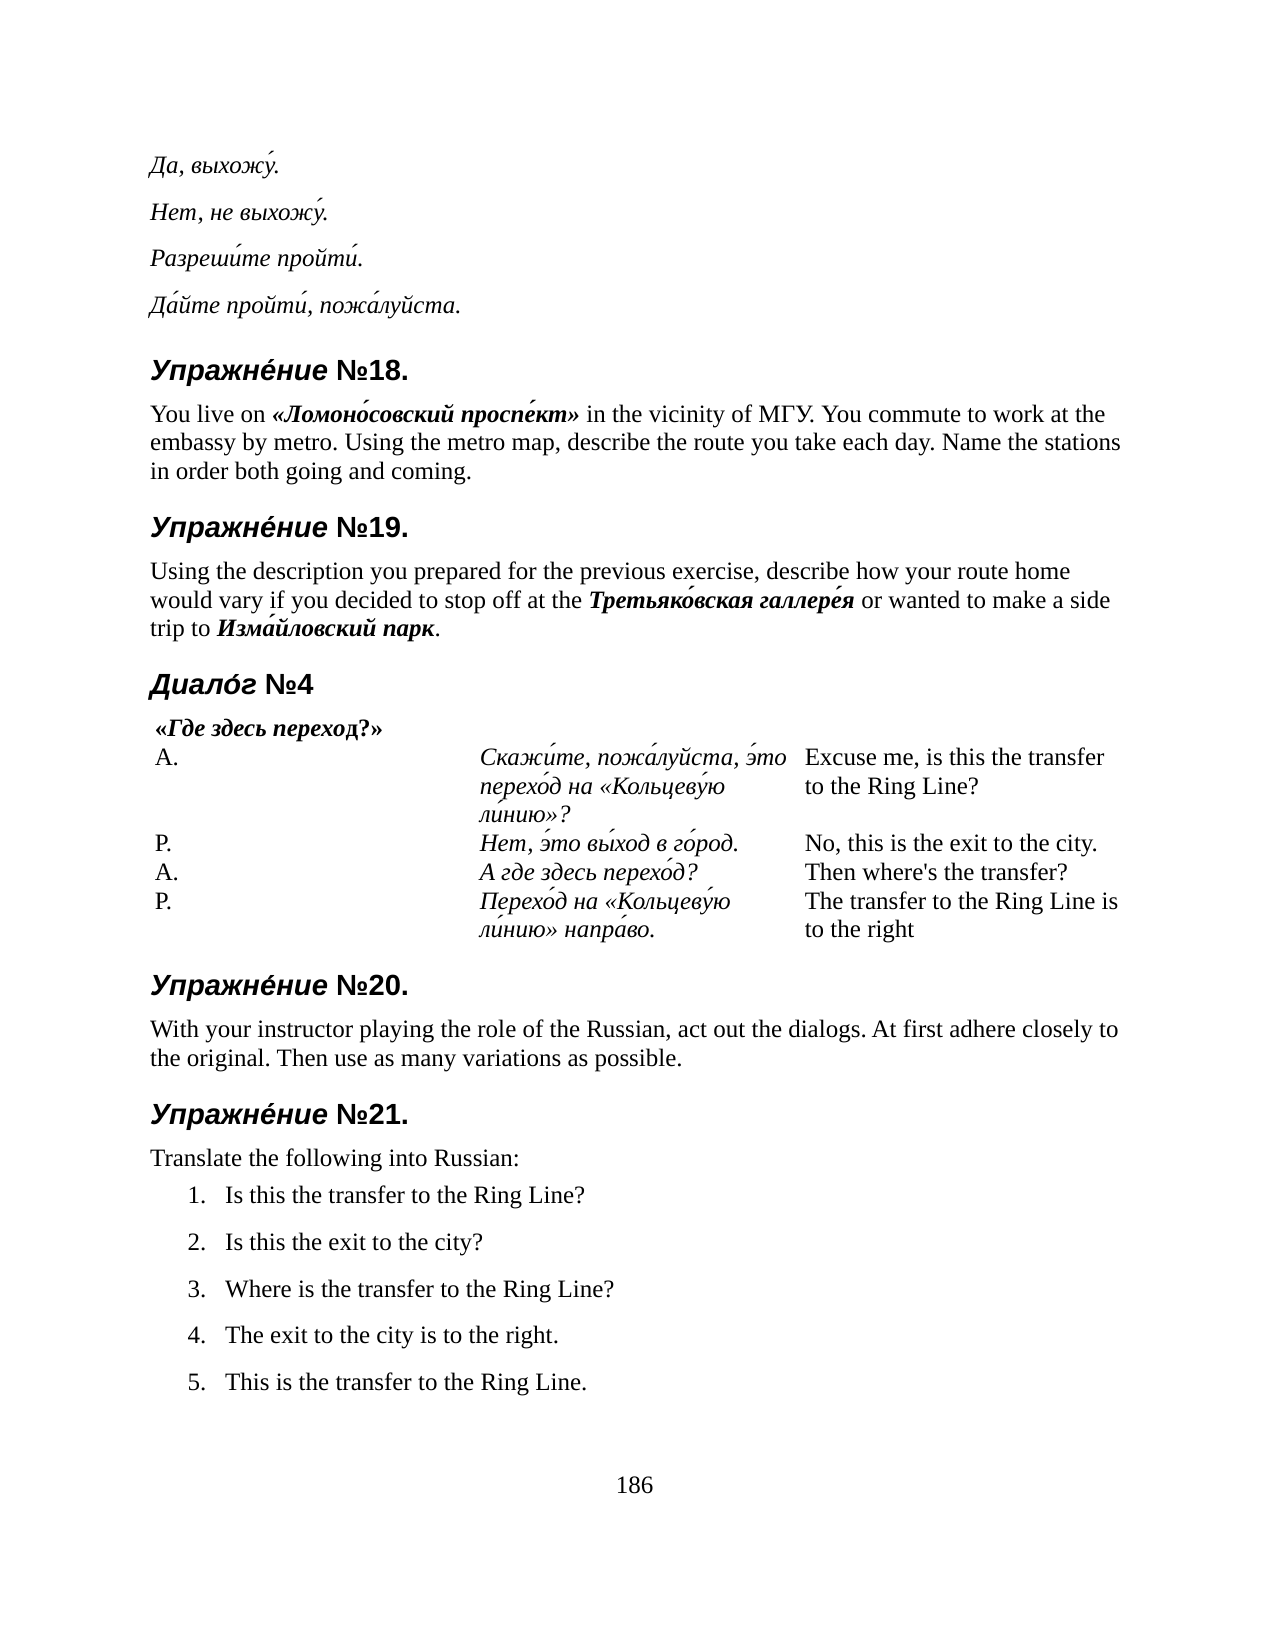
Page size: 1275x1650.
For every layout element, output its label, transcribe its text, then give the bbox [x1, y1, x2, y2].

text Да, выхожу́. [150, 150, 1125, 179]
text Разреши́те пройти́. [150, 243, 1125, 272]
subtitle Упражне́ние №19. [150, 510, 1125, 543]
subtitle Упражне́ние №18. [150, 353, 1125, 386]
list This is the transfer to the Ring Line. [187, 1367, 1125, 1396]
text With your instructor playing the role of the Russian, act out the dialogs. At first adhere closely to the original. Then use as many variations as possible. [150, 1014, 1125, 1072]
table_cell A. [150, 742, 475, 828]
table_cell Перехо́д на «Кольцеву́ю ли́нию» напра́во. [475, 886, 800, 943]
text Using the description you prepared for the previous exercise, describe how your route home would vary if you decided to stop off at the Третьяко́вская галлере́я or wanted to make a side trip to Изма́йловский парк. [150, 556, 1125, 642]
subtitle Диало́г №4 [150, 667, 1125, 701]
subtitle Упражне́ние №21. [150, 1097, 1125, 1130]
table_cell P. [150, 828, 475, 857]
table_cell Then where's the transfer? [800, 857, 1125, 886]
table_cell Скажи́те, пожа́луйста, э́то перехо́д на «Кольцеву́ю ли́нию»? [475, 742, 800, 828]
table_cell А где здесь перехо́д? [475, 857, 800, 886]
text You live on «Ломоно́совский проспе́кт» in the vicinity of МГУ. You commute to work at the embassy by metro. Using the metro map, describe the route you take each day. Name the stations in order both going and coming. [150, 399, 1125, 485]
list The exit to the city is to the right. [187, 1321, 1125, 1349]
text Нет, не выхожу́. [150, 197, 1125, 225]
table_cell P. [150, 886, 475, 943]
list Where is the transfer to the Ring Line? [187, 1274, 1125, 1303]
table_cell A. [150, 857, 475, 886]
subtitle Упражне́ние №20. [150, 968, 1125, 1002]
table_header «Где здесь переход?» [150, 713, 475, 742]
text Да́йте пройти́, пожа́луйста. [150, 290, 1125, 319]
table_cell The transfer to the Ring Line is to the right [800, 886, 1125, 943]
list Is this the exit to the city? [187, 1227, 1125, 1256]
table_cell Excuse me, is this the transfer to the Ring Line? [800, 742, 1125, 828]
text Translate the following into Russian: [150, 1143, 1125, 1172]
table_header [475, 713, 1125, 742]
table_cell Нет, э́то вы́ход в го́род. [475, 828, 800, 857]
table_cell No, this is the exit to the city. [800, 828, 1125, 857]
list Is this the transfer to the Ring Line? [187, 1181, 1125, 1209]
